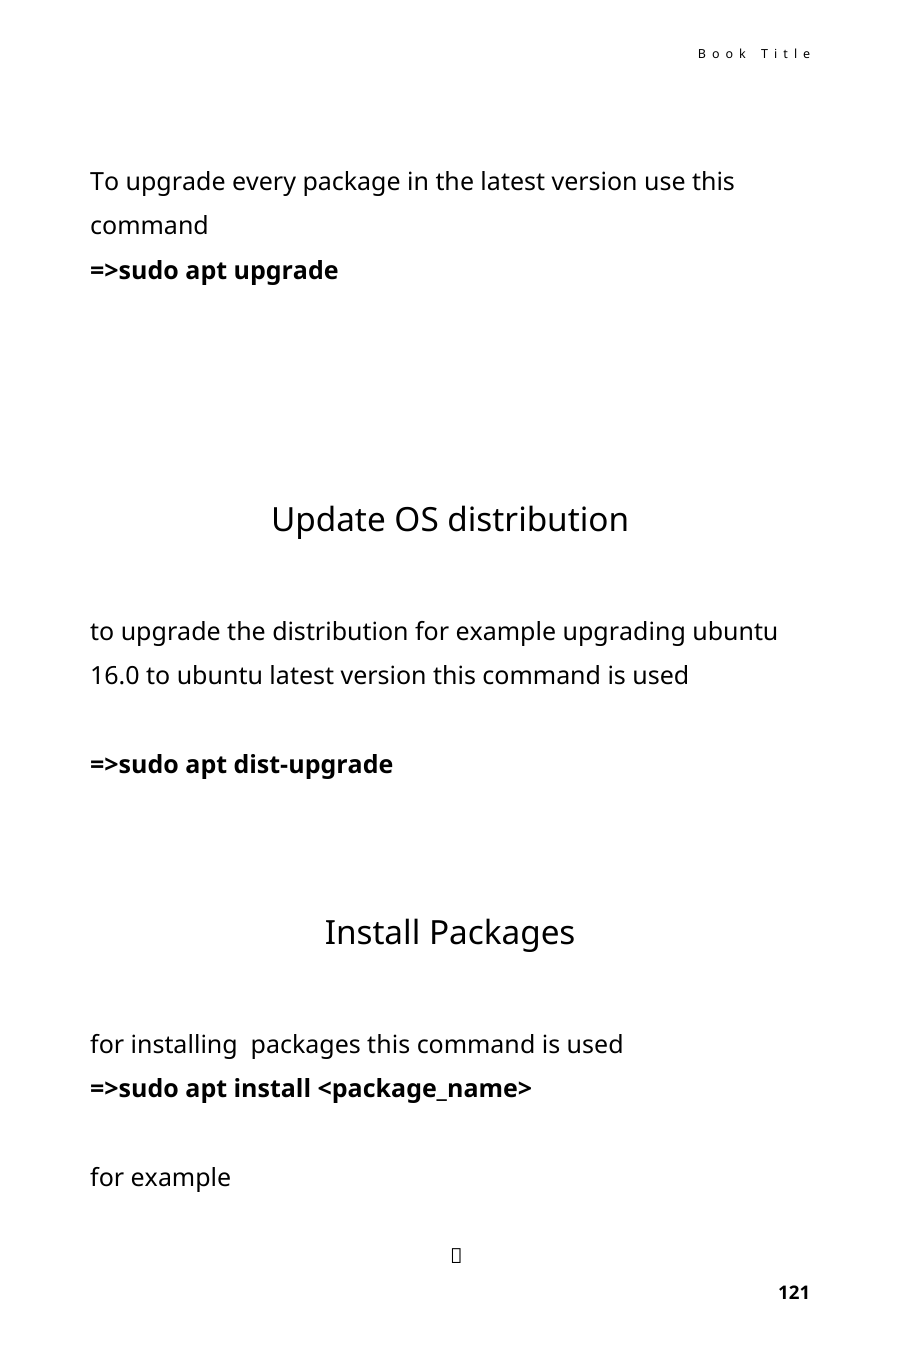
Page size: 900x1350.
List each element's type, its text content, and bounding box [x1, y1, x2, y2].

text for example [90, 1159, 810, 1193]
text for installing packages this command is used [90, 1027, 810, 1061]
text to upgrade the distribution for example upgrading ubuntu 16.0 to ubuntu latest version this command is used [90, 614, 810, 692]
text =>sudo apt install <package_name> [90, 1071, 810, 1105]
text To upgrade every package in the latest version use this command [90, 164, 810, 242]
text =>sudo apt upgrade [90, 252, 810, 287]
text =>sudo apt dist-upgrade [90, 747, 810, 781]
text Install Packages [90, 909, 810, 954]
text Update OS distribution [90, 496, 810, 541]
